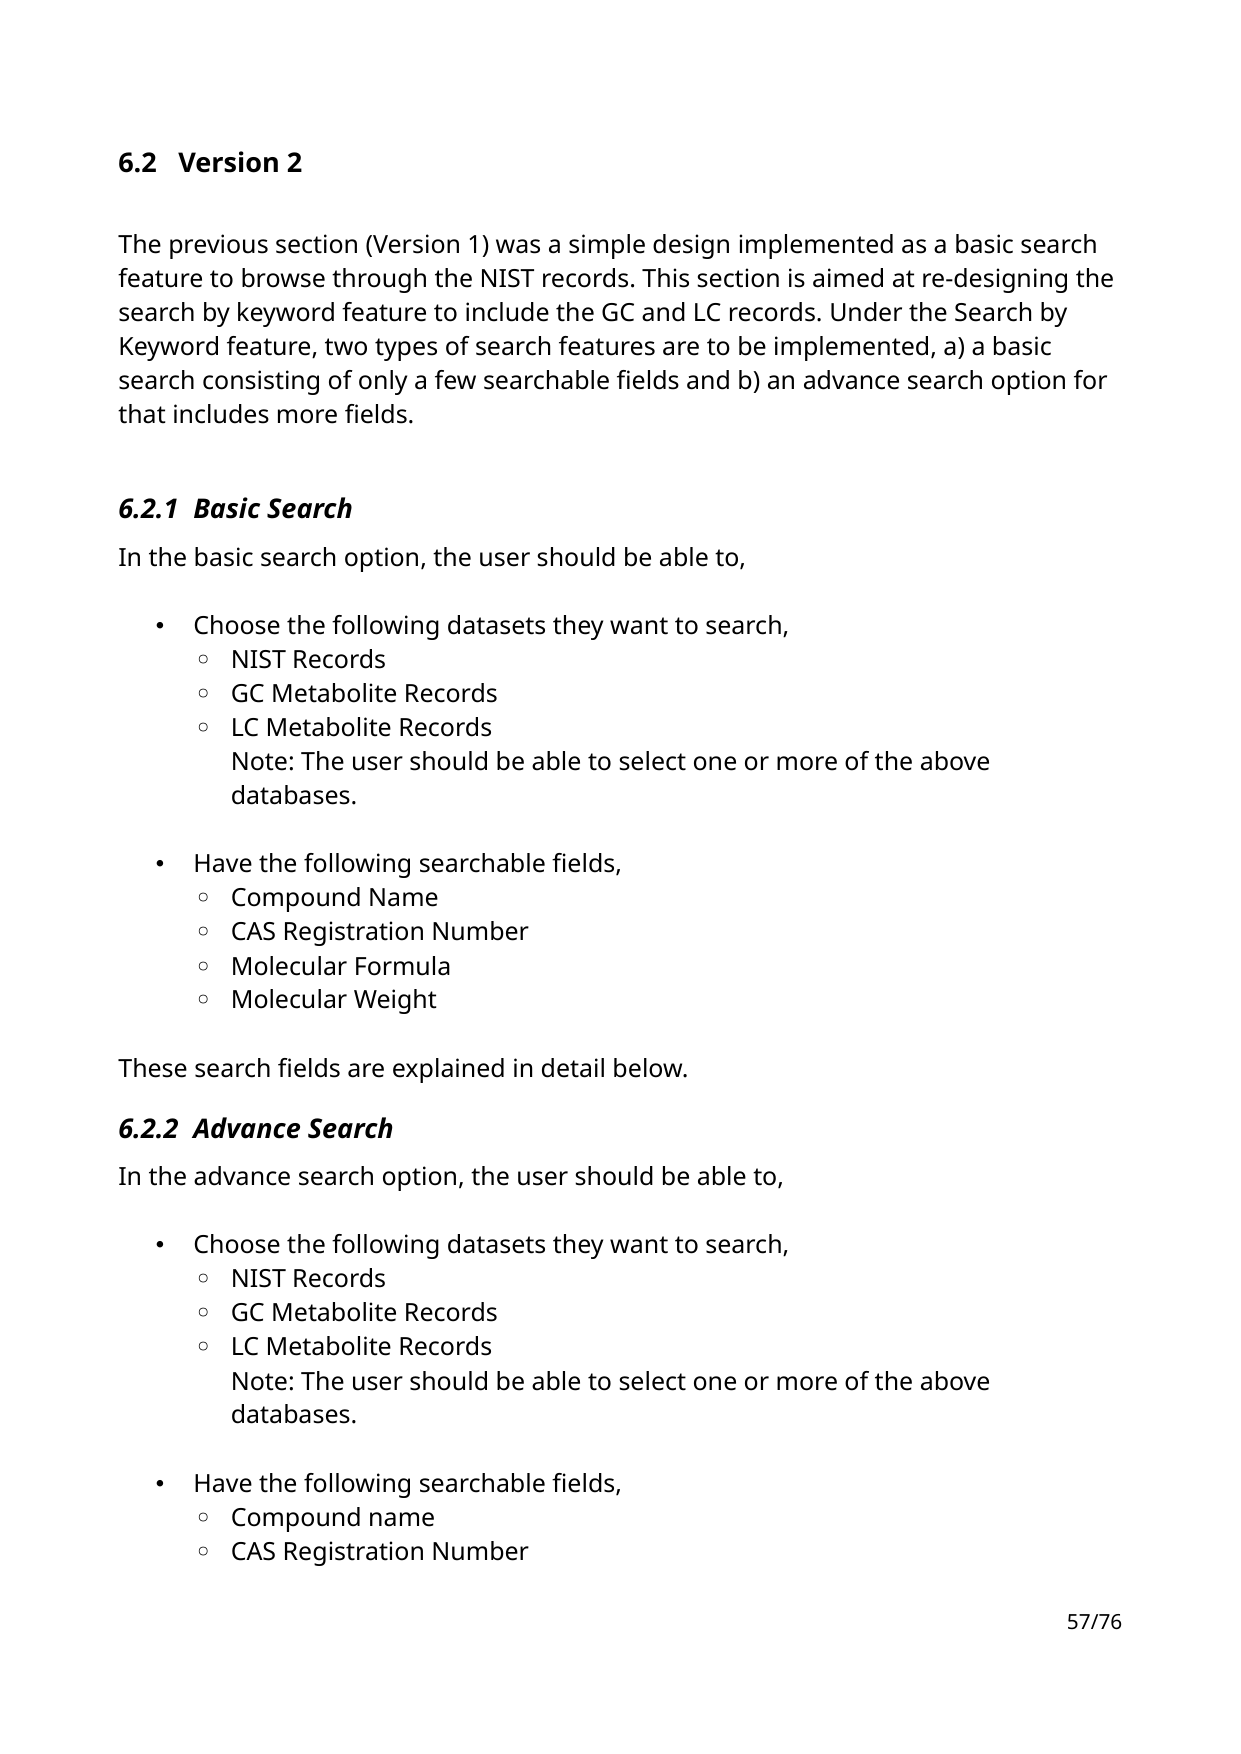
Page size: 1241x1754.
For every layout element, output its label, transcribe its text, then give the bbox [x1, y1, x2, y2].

list CAS Registration Number [193, 1533, 1122, 1567]
text The previous section (Version 1) was a simple design implemented as a basic search feature to browse through the NIST records. This section is aimed at re-designing the search by keyword feature to include the GC and LC records. Under the Search by Keyword feature, two types of search features are to be implemented, a) a basic search consisting of only a few searchable fields and b) an advance search option for that includes more fields. [118, 227, 1122, 431]
list GC Metabolite Records [193, 1295, 1122, 1329]
text These search fields are explained in detail below. [118, 1050, 1122, 1084]
list LC Metabolite Records [193, 1329, 1122, 1363]
list Choose the following datasets they want to search, [156, 1227, 1122, 1261]
list LC Metabolite Records [193, 710, 1122, 744]
list Compound Name [193, 880, 1122, 914]
list GC Metabolite Records [193, 676, 1122, 710]
list Have the following searchable fields, [156, 1465, 1122, 1499]
list Note: The user should be able to select one or more of the above databases. [193, 744, 1122, 812]
list NIST Records [193, 642, 1122, 676]
list Molecular Formula [193, 948, 1122, 982]
list CAS Registration Number [193, 914, 1122, 948]
subtitle Basic Search [118, 490, 1122, 527]
list Molecular Weight [193, 982, 1122, 1016]
list NIST Records [193, 1261, 1122, 1295]
list Have the following searchable fields, [156, 846, 1122, 880]
text In the basic search option, the user should be able to, [118, 539, 1122, 573]
subtitle Version 2 [118, 143, 1122, 180]
list Choose the following datasets they want to search, [156, 607, 1122, 642]
list Compound name [193, 1499, 1122, 1533]
subtitle Advance Search [118, 1109, 1122, 1146]
list Note: The user should be able to select one or more of the above databases. [193, 1363, 1122, 1431]
text In the advance search option, the user should be able to, [118, 1159, 1122, 1193]
